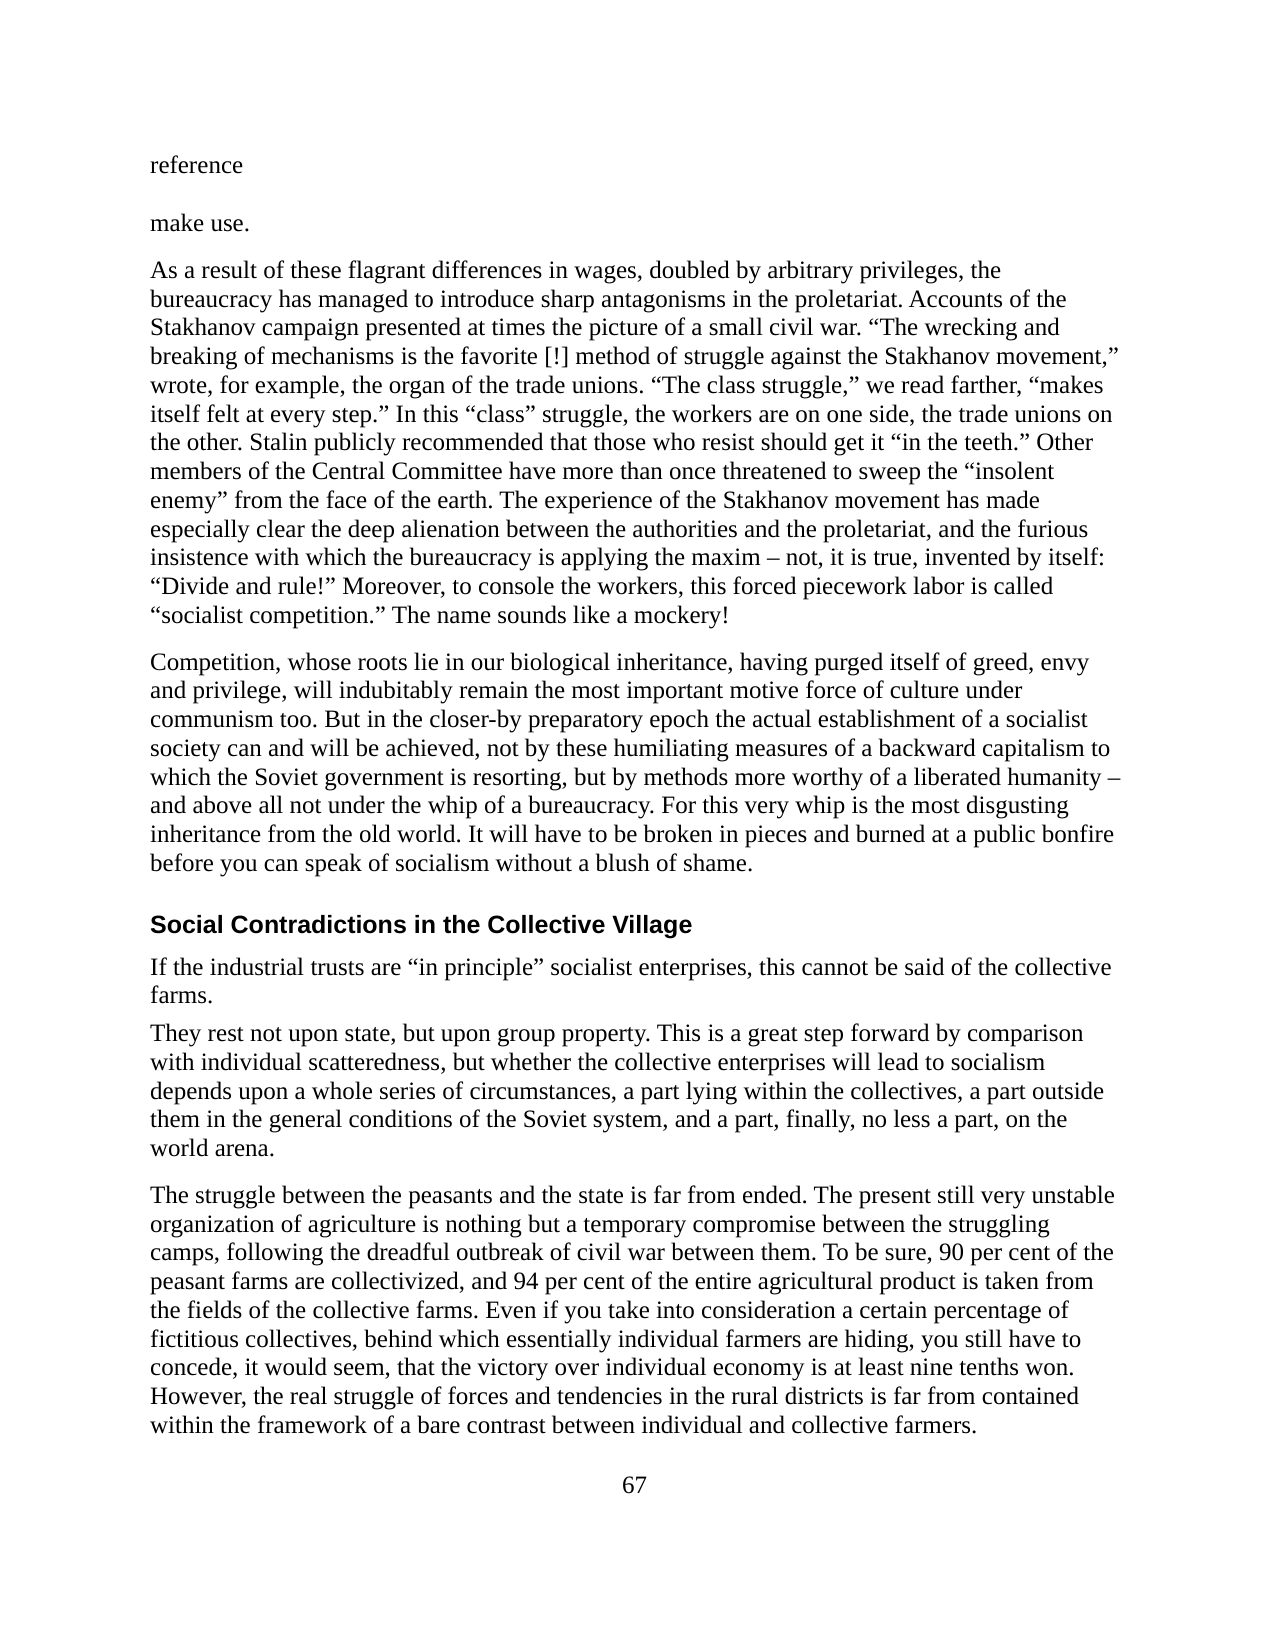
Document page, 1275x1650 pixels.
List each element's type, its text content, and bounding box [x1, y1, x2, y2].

text As a result of these flagrant differences in wages, doubled by arbitrary privileges, the bureaucracy has managed to introduce sharp antagonisms in the proletariat. Accounts of the Stakhanov campaign presented at times the picture of a small civil war. “The wrecking and breaking of mechanisms is the favorite [!] method of struggle against the Stakhanov movement,” wrote, for example, the organ of the trade unions. “The class struggle,” we read farther, “makes itself felt at every step.” In this “class” struggle, the workers are on one side, the trade unions on the other. Stalin publicly recommended that those who resist should get it “in the teeth.” Other members of the Central Committee have more than once threatened to sweep the “insolent enemy” from the face of the earth. The experience of the Stakhanov movement has made especially clear the deep alienation between the authorities and the proletariat, and the furious insistence with which the bureaucracy is applying the maxim – not, it is true, invented by itself: “Divide and rule!” Moreover, to console the workers, this forced piecework labor is called “socialist competition.” The name sounds like a mockery! [150, 255, 1125, 629]
text make use. [150, 208, 1125, 237]
text They rest not upon state, but upon group property. This is a great step forward by comparison with individual scatteredness, but whether the collective enterprises will lead to socialism depends upon a whole series of circumstances, a part lying within the collectives, a part outside them in the general conditions of the Soviet system, and a part, finally, no less a part, on the world arena. [150, 1018, 1125, 1162]
text Competition, whose roots lie in our biological inheritance, having purged itself of greed, envy and privilege, will indubitably remain the most important motive force of culture under communism too. But in the closer-by preparatory epoch the actual establishment of a socialist society can and will be achieved, not by these humiliating measures of a backward capitalism to which the Soviet government is resorting, but by methods more worthy of a liberated humanity – and above all not under the whip of a bureaucracy. For this very whip is the most disgusting inheritance from the old world. It will have to be broken in pieces and burned at a public bonfire before you can speak of socialism without a blush of shame. [150, 647, 1125, 877]
text The struggle between the peasants and the state is far from ended. The present still very unstable organization of agriculture is nothing but a temporary compromise between the struggling camps, following the dreadful outbreak of civil war between them. To be sure, 90 per cent of the peasant farms are collectivized, and 94 per cent of the entire agricultural product is taken from the fields of the collective farms. Even if you take into consideration a certain percentage of fictitious collectives, behind which essentially individual farmers are hiding, you still have to concede, it would seem, that the victory over individual economy is at least nine tenths won. However, the real struggle of forces and tendencies in the rural districts is far from contained within the framework of a bare contrast between individual and collective farmers. [150, 1180, 1125, 1439]
subtitle Social Contradictions in the Collective Village [150, 911, 1125, 939]
text If the industrial trusts are “in principle” socialist enterprises, this cannot be said of the collective farms. [150, 952, 1125, 1009]
